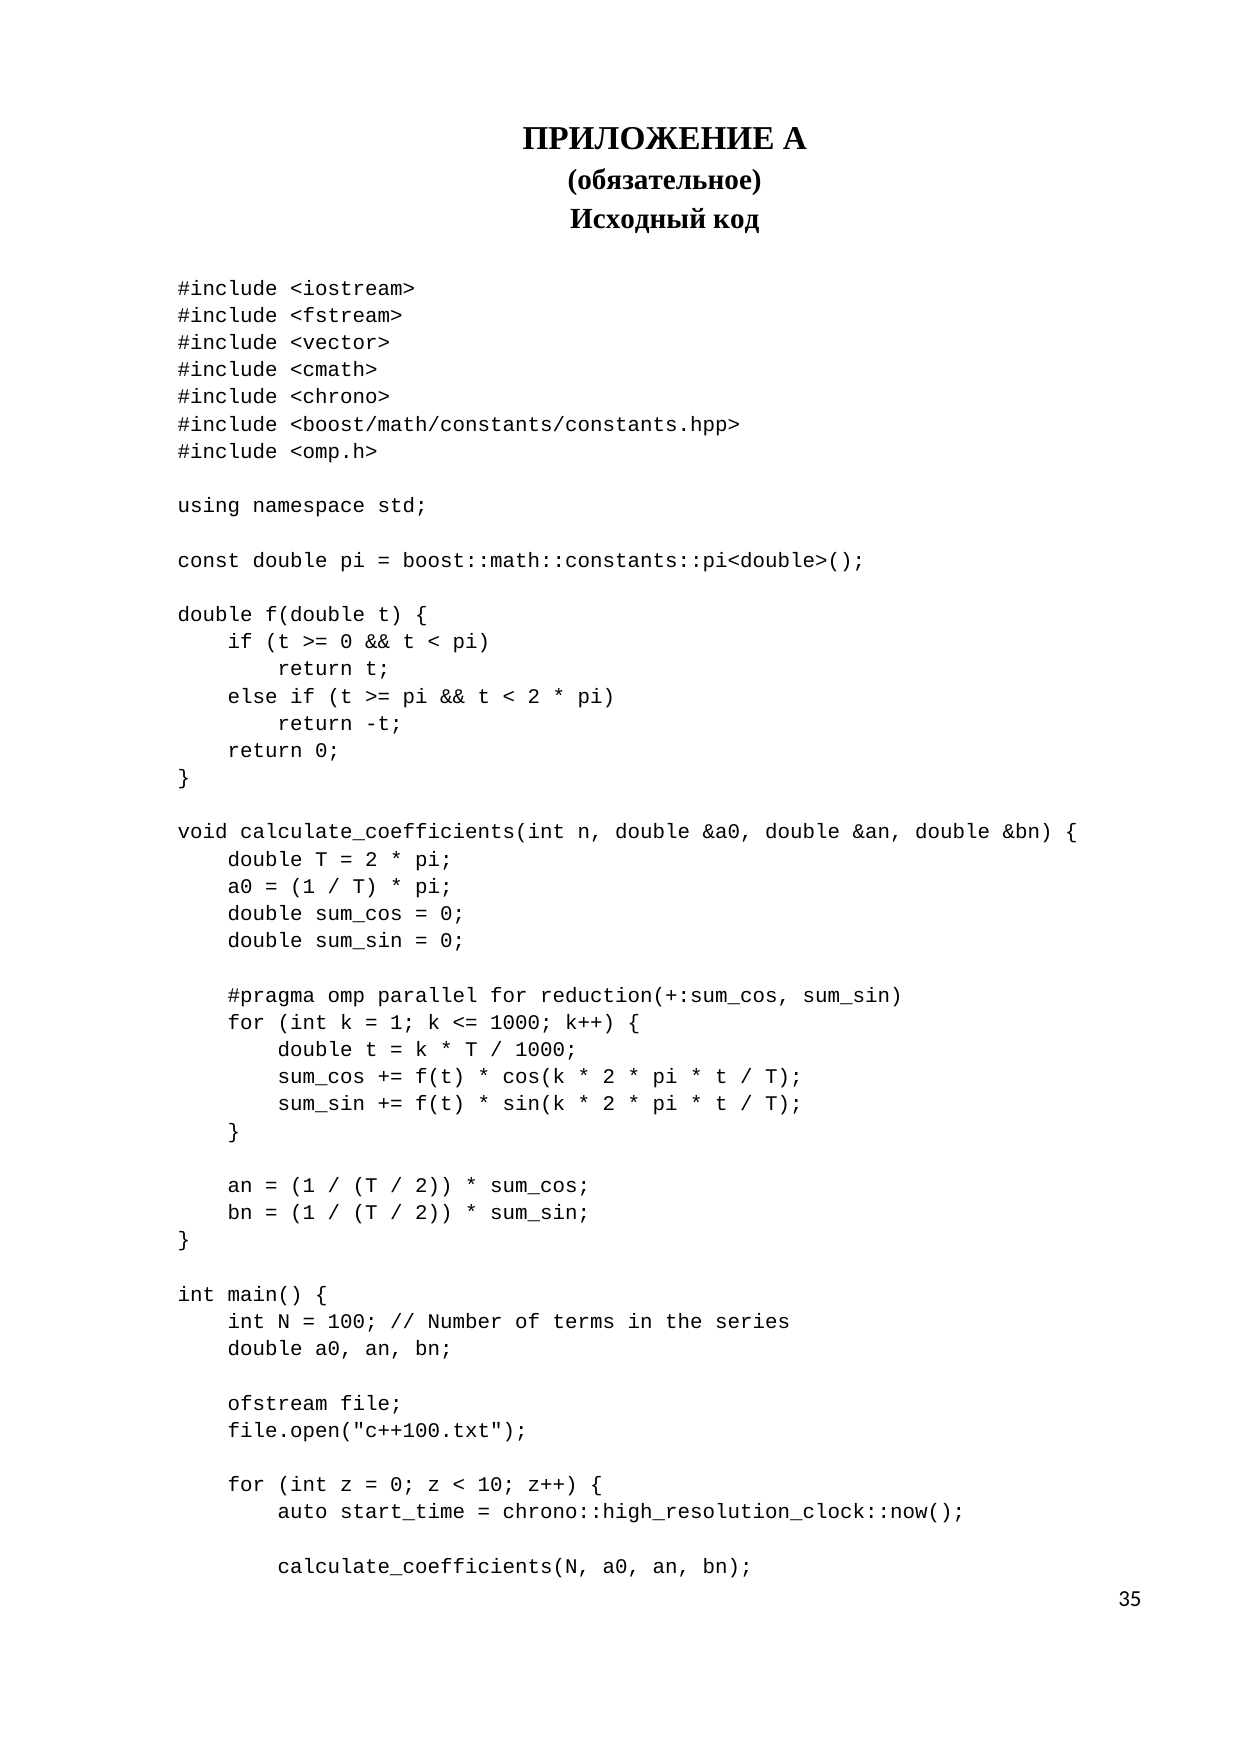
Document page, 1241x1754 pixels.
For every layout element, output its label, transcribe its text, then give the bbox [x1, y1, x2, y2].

text a0 = (1 / T) * pi; [177, 876, 1152, 899]
text int main() { [177, 1284, 1152, 1307]
text an = (1 / (T / 2)) * sum_cos; [177, 1175, 1152, 1199]
subtitle Исходный код [177, 201, 1152, 234]
text using namespace std; [177, 495, 1152, 519]
text #include <cmath> [177, 359, 1152, 383]
text sum_cos += f(t) * cos(k * 2 * pi * t / T); [177, 1066, 1152, 1090]
text double T = 2 * pi; [177, 849, 1152, 872]
subtitle ПРИЛОЖЕНИЕ А [177, 118, 1152, 156]
text file.open("c++100.txt"); [177, 1420, 1152, 1443]
text #pragma omp parallel for reduction(+:sum_cos, sum_sin) [177, 985, 1152, 1008]
text ofstream file; [177, 1392, 1152, 1416]
text double a0, an, bn; [177, 1338, 1152, 1362]
text #include <chrono> [177, 387, 1152, 410]
text } [177, 767, 1152, 791]
text double f(double t) { [177, 604, 1152, 628]
subtitle (обязательное) [177, 162, 1152, 196]
text if (t >= 0 && t < pi) [177, 631, 1152, 655]
text #include <fstream> [177, 305, 1152, 329]
text for (int k = 1; k <= 1000; k++) { [177, 1012, 1152, 1036]
text else if (t >= pi && t < 2 * pi) [177, 686, 1152, 709]
text #include <vector> [177, 332, 1152, 356]
text double t = k * T / 1000; [177, 1039, 1152, 1063]
text calculate_coefficients(N, a0, an, bn); [177, 1556, 1152, 1579]
text #include <omp.h> [177, 441, 1152, 464]
text return 0; [177, 740, 1152, 764]
text for (int z = 0; z < 10; z++) { [177, 1474, 1152, 1498]
text return t; [177, 658, 1152, 682]
text int N = 100; // Number of terms in the series [177, 1311, 1152, 1334]
text } [177, 1121, 1152, 1144]
text #include <iostream> [177, 278, 1152, 301]
text double sum_sin = 0; [177, 930, 1152, 954]
text } [177, 1229, 1152, 1253]
text const double pi = boost::math::constants::pi<double>(); [177, 550, 1152, 573]
text return -t; [177, 713, 1152, 736]
text void calculate_coefficients(int n, double &a0, double &an, double &bn) { [177, 822, 1152, 845]
text double sum_cos = 0; [177, 903, 1152, 927]
text #include <boost/math/constants/constants.hpp> [177, 414, 1152, 437]
text sum_sin += f(t) * sin(k * 2 * pi * t / T); [177, 1093, 1152, 1117]
text bn = (1 / (T / 2)) * sum_sin; [177, 1202, 1152, 1226]
text auto start_time = chrono::high_resolution_clock::now(); [177, 1501, 1152, 1525]
